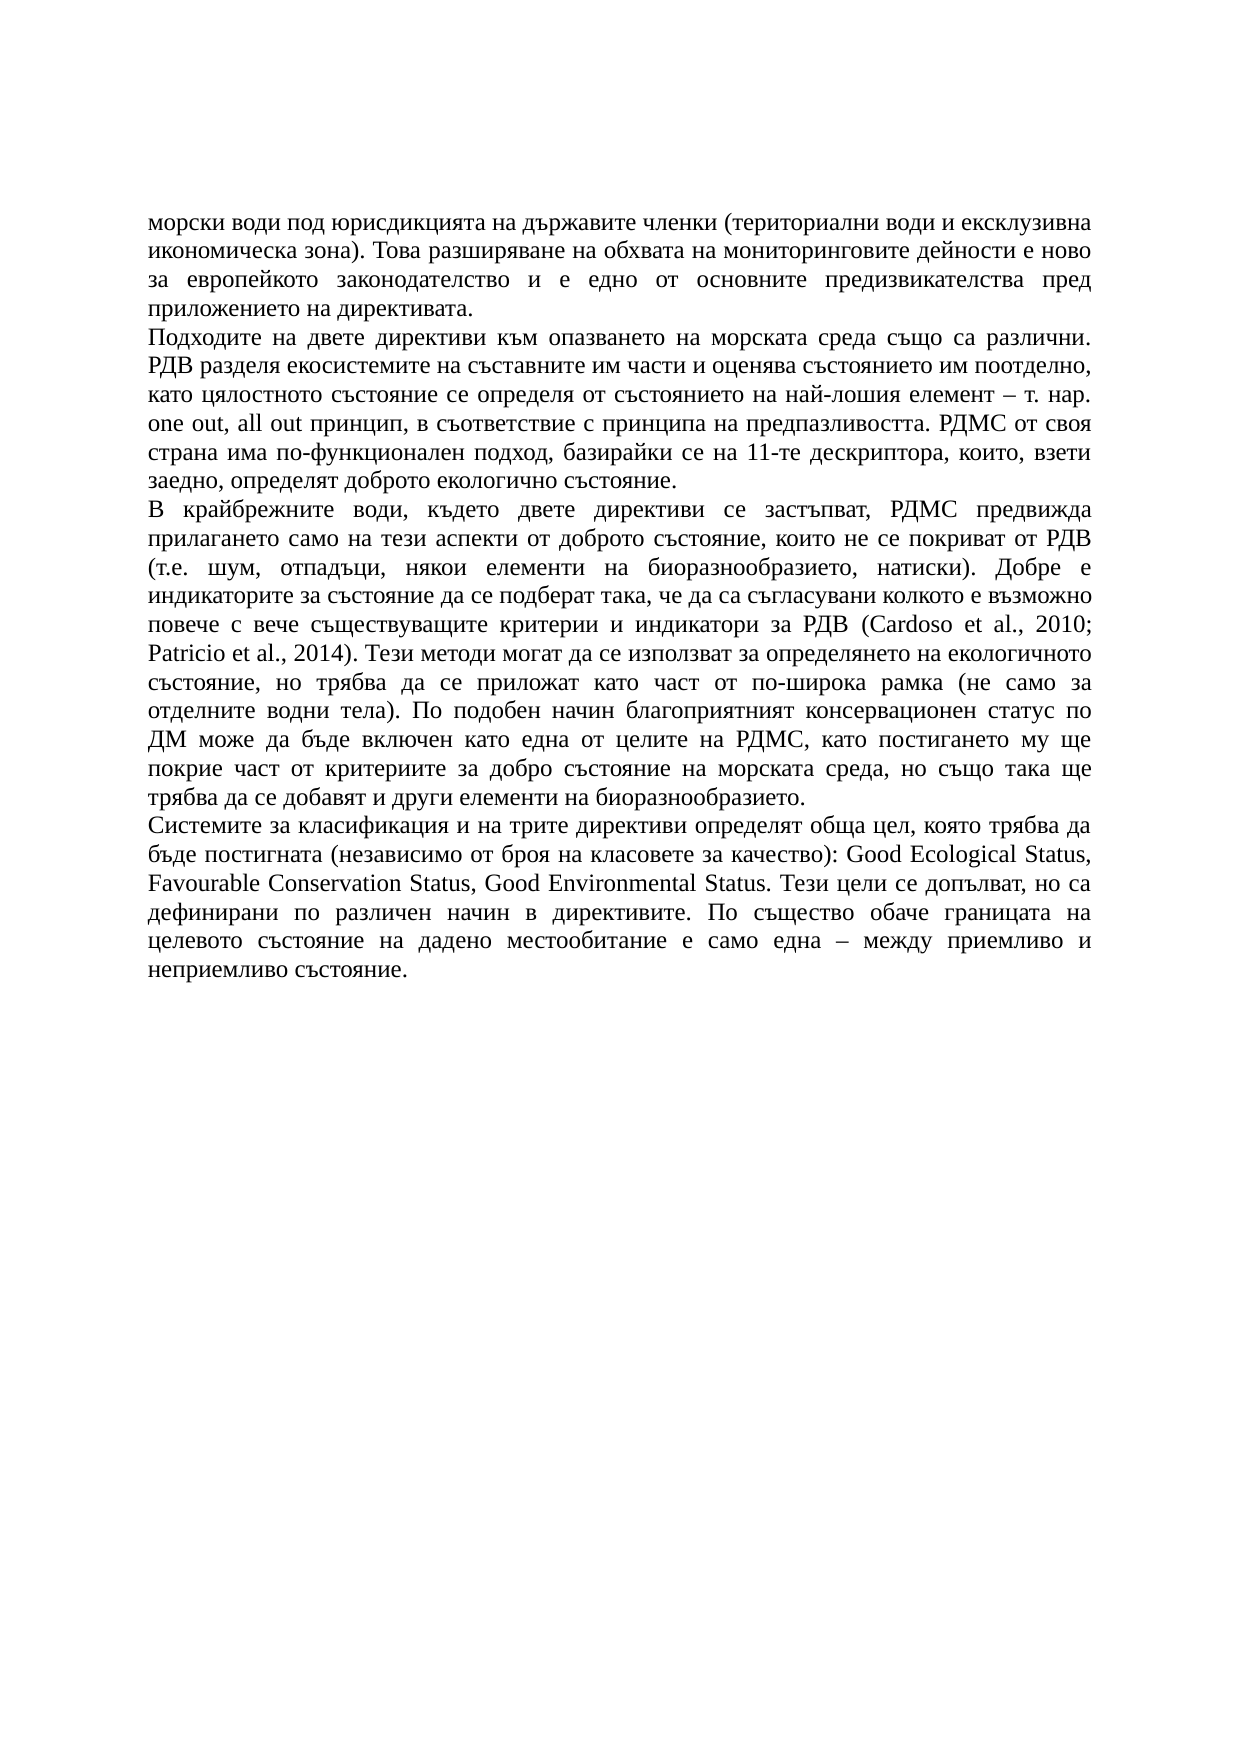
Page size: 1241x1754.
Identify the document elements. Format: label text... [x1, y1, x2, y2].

text Подходите на двете директиви към опазването на морската среда също са различни. РДВ разделя екосистемите на съставните им части и оценява състоянието им поотделно, като цялостното състояние се определя от състоянието на най-лошия елемент – т. нар. one out, all out принцип, в съответствие с принципа на предпазливостта. РДМС от своя страна има по-функционален подход, базирайки се на 11-те дескриптора, които, взети заедно, определят доброто екологично състояние. [148, 322, 1093, 494]
text В крайбрежните води, където двете директиви се застъпват, РДМС предвижда прилагането само на тези аспекти от доброто състояние, които не се покриват от РДВ (т.е. шум, отпадъци, някои елементи на биоразнообразието, натиски). Добре е индикаторите за състояние да се подберат така, че да са съгласувани колкото е възможно повече с вече съществуващите критерии и индикатори за РДВ (Cardoso et al., 2010; Patricio et al., 2014). Тези методи могат да се използват за определянето на екологичното състояние, но трябва да се приложат като част от по-широка рамка (не само за отделните водни тела). По подобен начин благоприятният консервационен статус по ДМ може да бъде включен като една от целите на РДМС, като постигането му ще покрие част от критериите за добро състояние на морската среда, но също така ще трябва да се добавят и други елементи на биоразнообразието. [148, 494, 1093, 810]
text Системите за класификация и на трите директиви определят обща цел, която трябва да бъде постигната (независимо от броя на класовете за качество): Good Ecological Status, Favourable Conservation Status, Good Environmental Status. Тези цели се допълват, но са дефинирани по различен начин в директивите. По същество обаче границата на целевото състояние на дадено местообитание е само една – между приемливо и неприемливо състояние. [148, 810, 1093, 983]
text морски води под юрисдикцията на държавите членки (териториални води и ексклузивна икономическа зона). Това разширяване на обхвата на мониторинговите дейности е ново за европейкото законодателство и е едно от основните предизвикателства пред приложението на директивата. [148, 207, 1093, 322]
